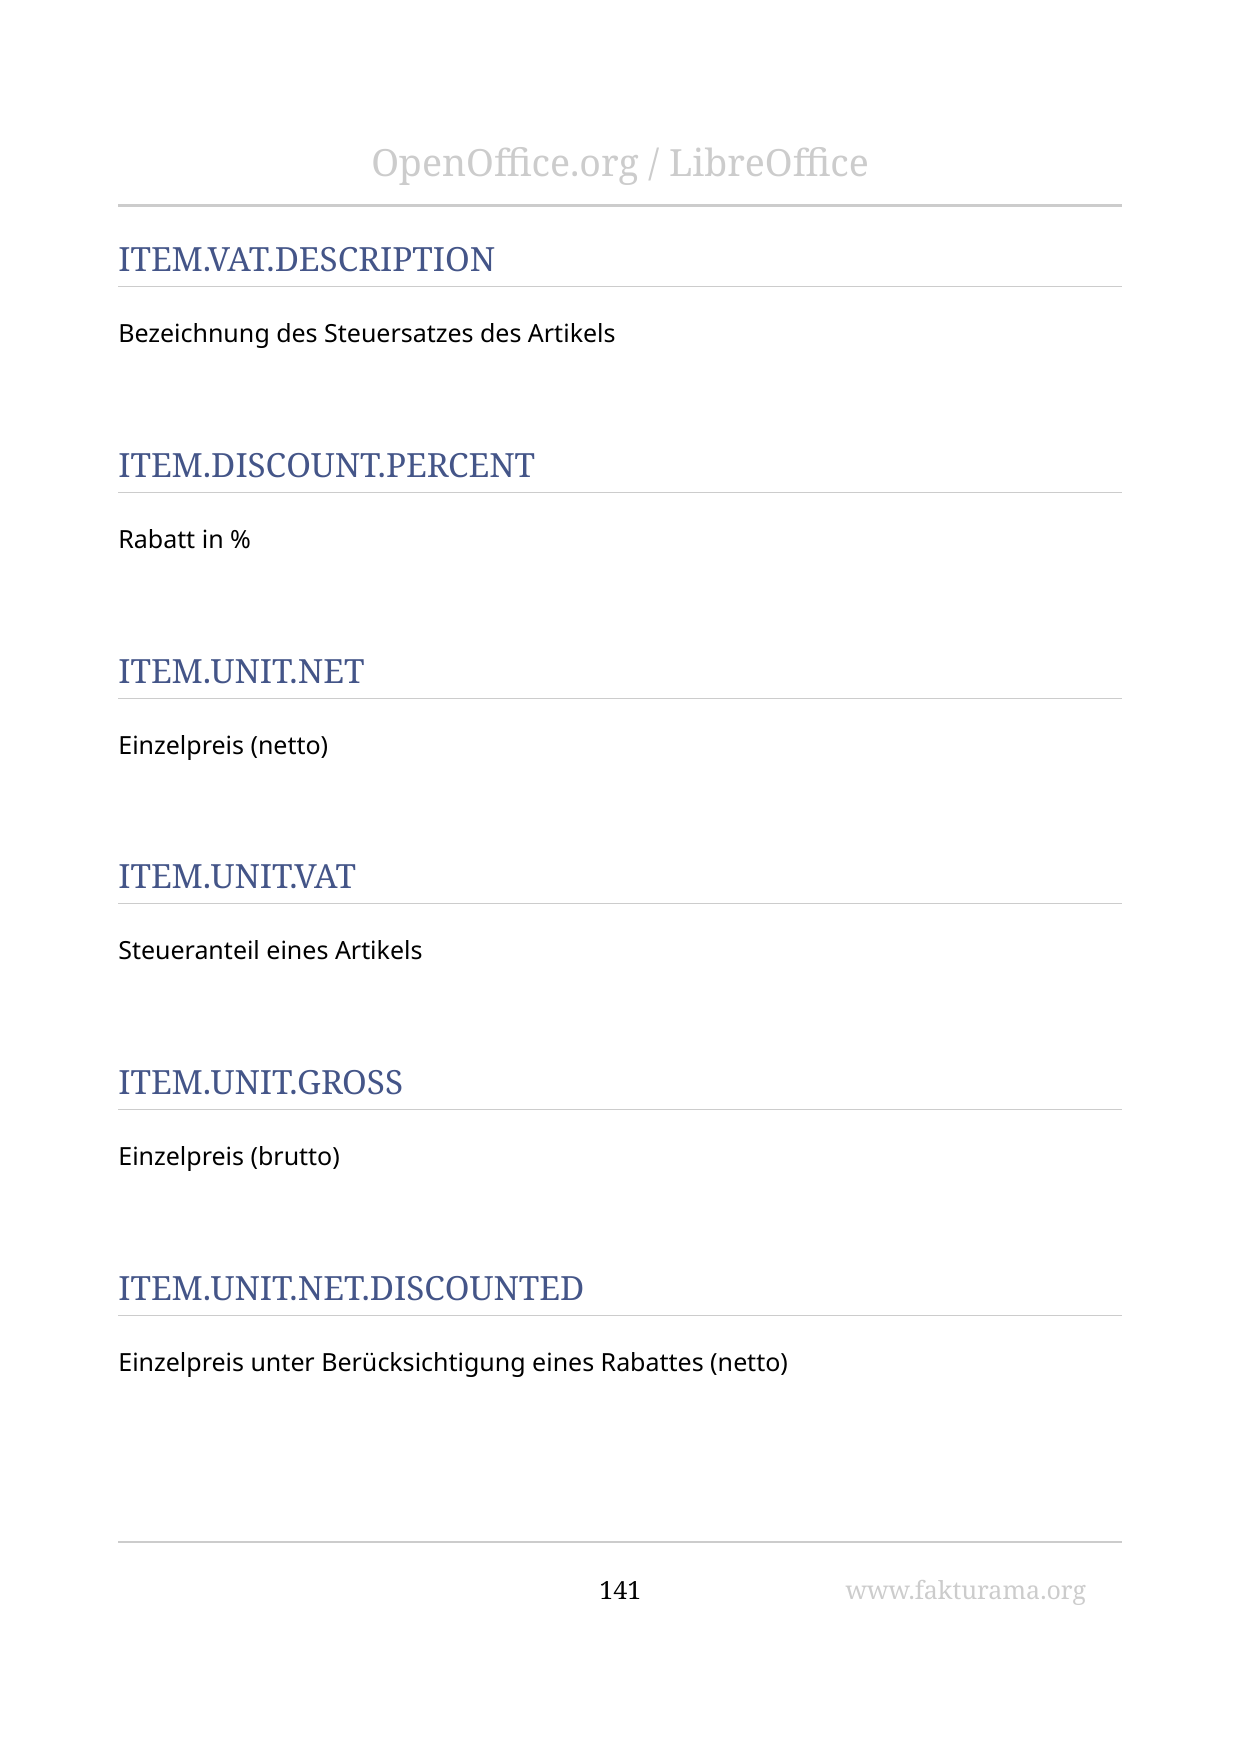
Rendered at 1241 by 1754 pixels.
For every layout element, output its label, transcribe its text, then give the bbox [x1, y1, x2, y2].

text Einzelpreis (netto) [118, 727, 1122, 761]
text Einzelpreis (brutto) [118, 1139, 1122, 1173]
text Bezeichnung des Steuersatzes des Artikels [118, 316, 1122, 350]
subtitle ITEM.UNIT.VAT [118, 853, 1122, 903]
subtitle ITEM.UNIT.NET [118, 648, 1122, 698]
text Steueranteil eines Artikels [118, 933, 1122, 967]
subtitle ITEM.DISCOUNT.PERCENT [118, 442, 1122, 492]
text Einzelpreis unter Berücksichtigung eines Rabattes (netto) [118, 1344, 1122, 1378]
subtitle ITEM.UNIT.NET.DISCOUNTED [118, 1265, 1122, 1315]
subtitle ITEM.VAT.DESCRIPTION [118, 236, 1122, 286]
subtitle ITEM.UNIT.GROSS [118, 1059, 1122, 1109]
text Rabatt in % [118, 522, 1122, 556]
